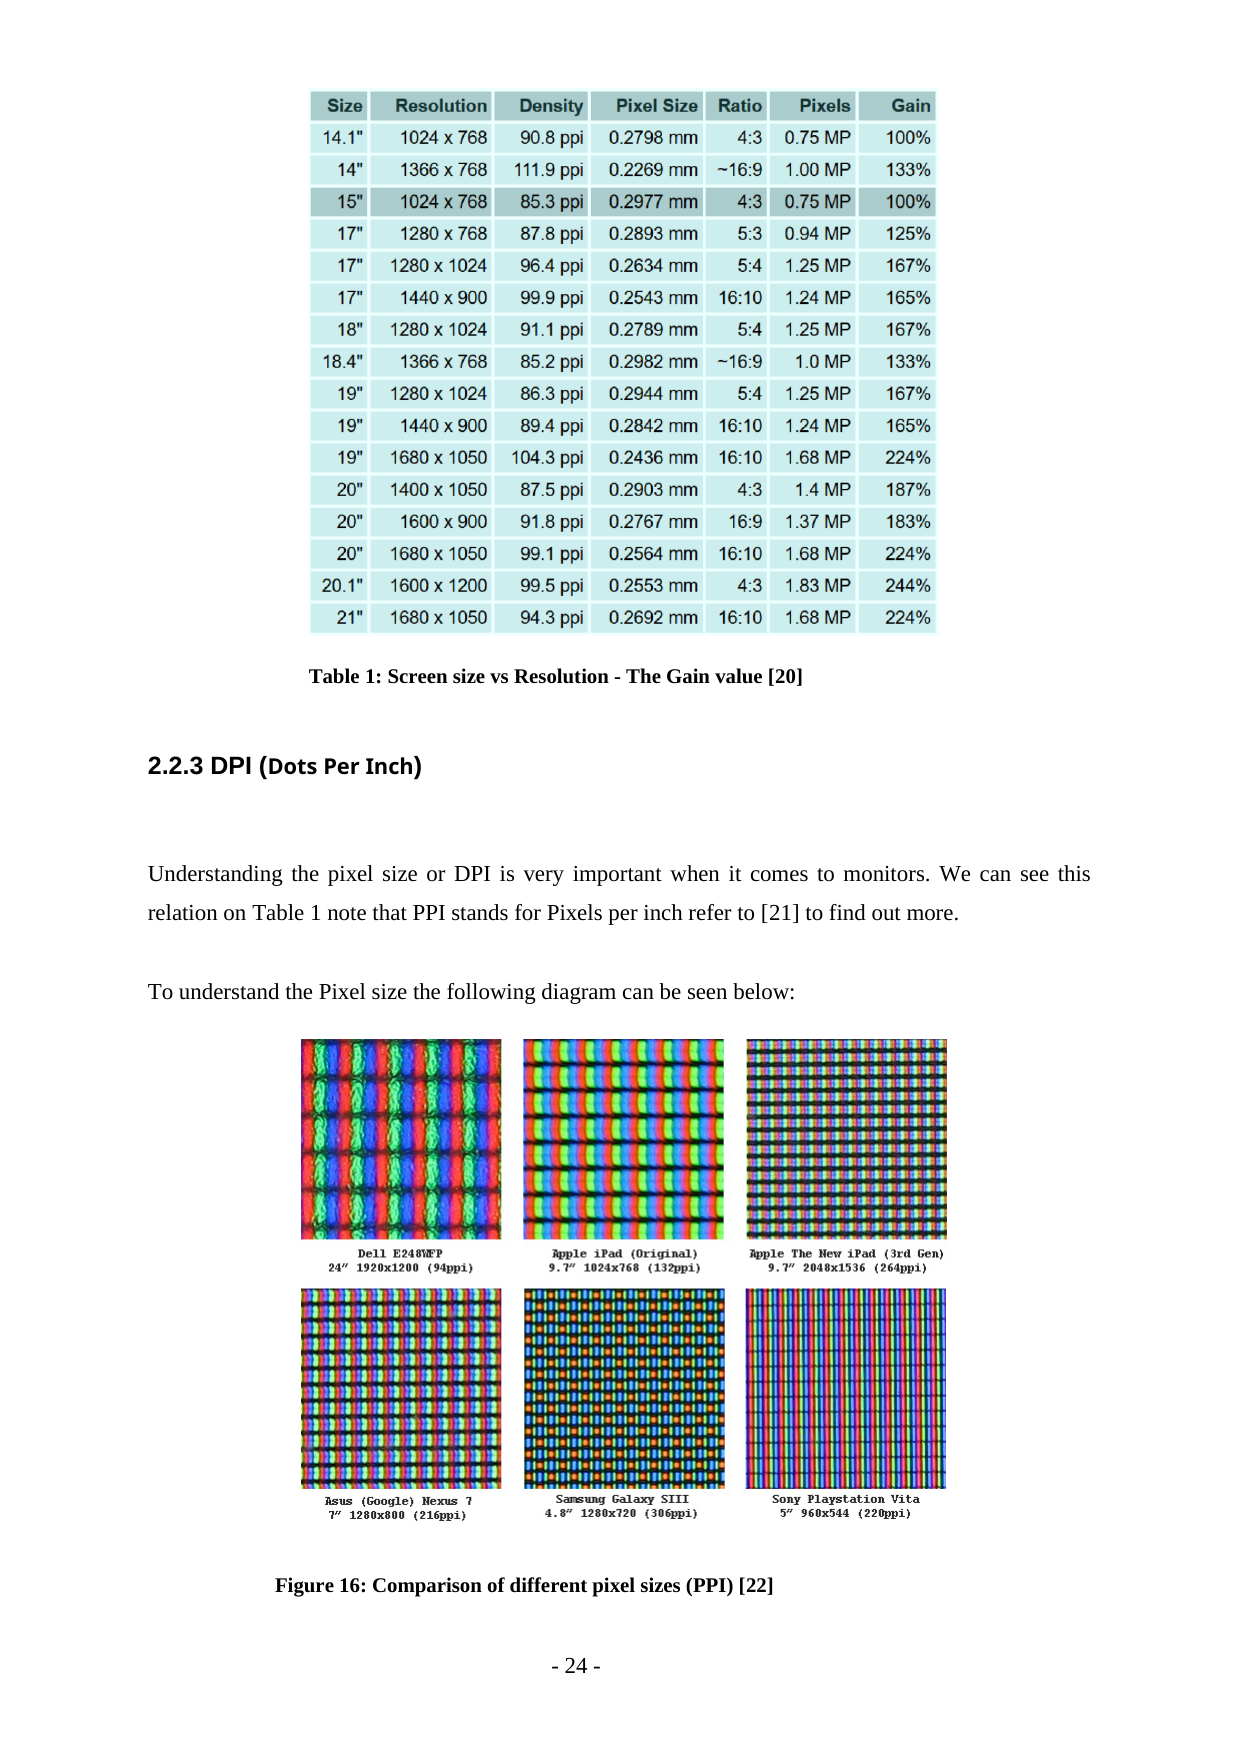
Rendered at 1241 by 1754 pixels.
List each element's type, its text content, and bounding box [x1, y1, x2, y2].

picture [274, 1014, 974, 1545]
picture [308, 88, 939, 636]
subtitle 2.2.3 DPI (Dots Per Inch) [148, 751, 1092, 781]
text Figure 16: Comparison of different pixel sizes (PPI) [22] [275, 1545, 973, 1597]
text To understand the Pixel size the following diagram can be seen below: [148, 978, 1092, 1004]
text Understanding the pixel size or DPI is very important when it comes to monitors. We can see this relation on Table 1 note that PPI stands for Pixels per inch refer to [21] to find out more. [148, 860, 1092, 926]
text Table 1: Screen size vs Resolution - The Gain value [20] [308, 636, 939, 688]
